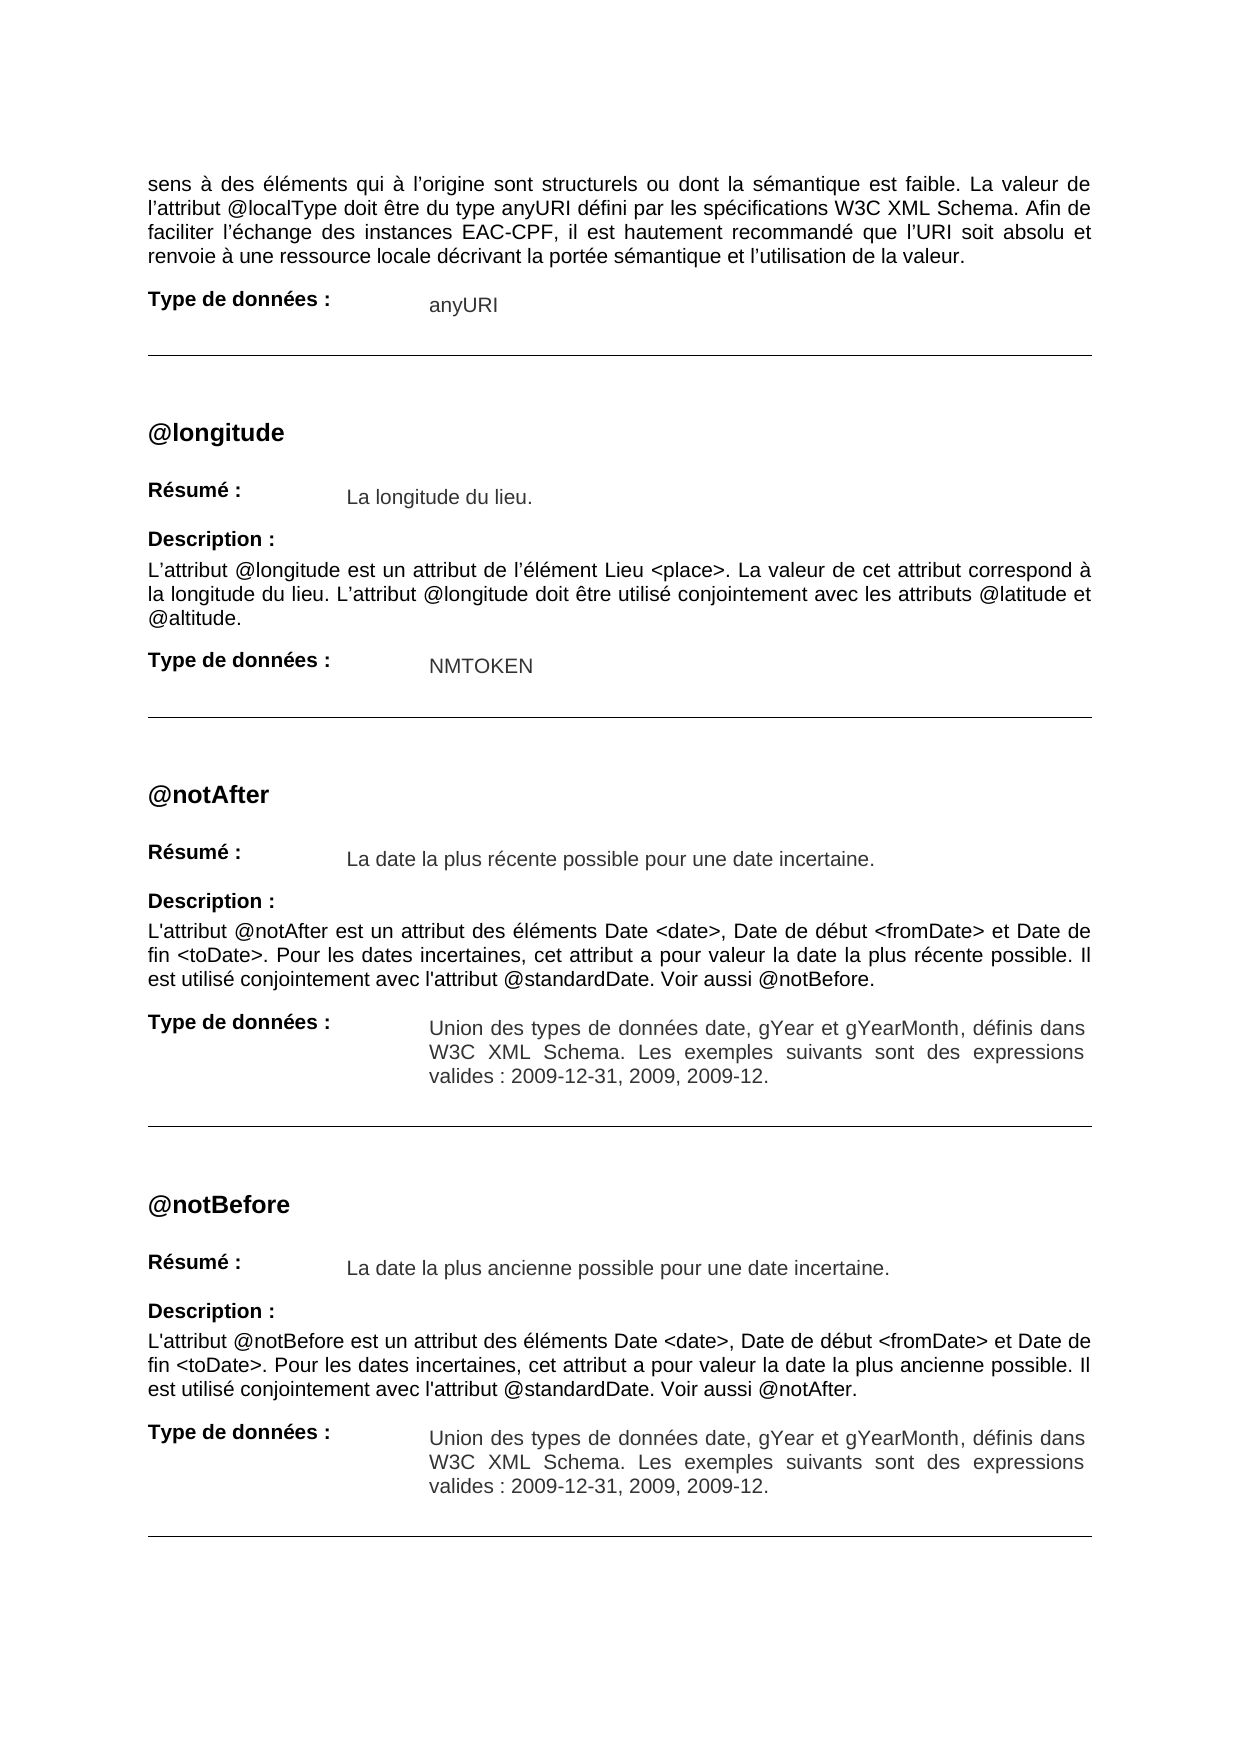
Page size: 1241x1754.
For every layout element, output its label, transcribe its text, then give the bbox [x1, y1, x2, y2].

table_header Union des types de données date, gYear et gYearMonth, définis dans W3C XML Schema. Les exemples suivants sont des expressions valides : 2009-12-31, 2009, 2009-12. [429, 1413, 1085, 1510]
text L’attribut @longitude est un attribut de l’élément Lieu <place>. La valeur de cet attribut correspond à la longitude du lieu. L’attribut @longitude doit être utilisé conjointement avec les attributs @latitude et @altitude. [148, 557, 1092, 629]
table_header Résumé : [136, 834, 335, 883]
table_header Type de données : [148, 642, 429, 691]
text sens à des éléments qui à l’origine sont structurels ou dont la sémantique est faible. La valeur de l’attribut @localType doit être du type anyURI défini par les spécifications W3C XML Schema. Afin de faciliter l’échange des instances EAC-CPF, il est hautement recommandé que l’URI soit absolu et renvoie à une ressource locale décrivant la portée sémantique et l’utilisation de la valeur. [148, 172, 1092, 268]
table_header Type de données : [148, 1413, 429, 1510]
table_header La date la plus récente possible pour une date incertaine. [335, 834, 1085, 883]
table_header Résumé : [136, 472, 335, 521]
text Description : [148, 527, 1092, 551]
table_header Type de données : [148, 280, 429, 329]
table_header Résumé : [136, 1244, 335, 1292]
table_header La date la plus ancienne possible pour une date incertaine. [335, 1244, 1085, 1292]
table_header Union des types de données date, gYear et gYearMonth, définis dans W3C XML Schema. Les exemples suivants sont des expressions valides : 2009-12-31, 2009, 2009-12. [429, 1004, 1085, 1101]
text Description : [148, 889, 1092, 913]
text @notBefore [148, 1190, 1092, 1218]
text L'attribut @notBefore est un attribut des éléments Date <date>, Date de début <fromDate> et Date de fin <toDate>. Pour les dates incertaines, cet attribut a pour valeur la date la plus ancienne possible. Il est utilisé conjointement avec l'attribut @standardDate. Voir aussi @notAfter. [148, 1329, 1092, 1401]
table_header anyURI [429, 280, 1085, 329]
text Description : [148, 1299, 1092, 1323]
text @longitude [148, 418, 1092, 447]
table_header NMTOKEN [429, 642, 1085, 691]
table_header La longitude du lieu. [335, 472, 1085, 521]
text @notAfter [148, 780, 1092, 809]
text L'attribut @notAfter est un attribut des éléments Date <date>, Date de début <fromDate> et Date de fin <toDate>. Pour les dates incertaines, cet attribut a pour valeur la date la plus récente possible. Il est utilisé conjointement avec l'attribut @standardDate. Voir aussi @notBefore. [148, 919, 1092, 991]
table_header Type de données : [148, 1004, 429, 1101]
